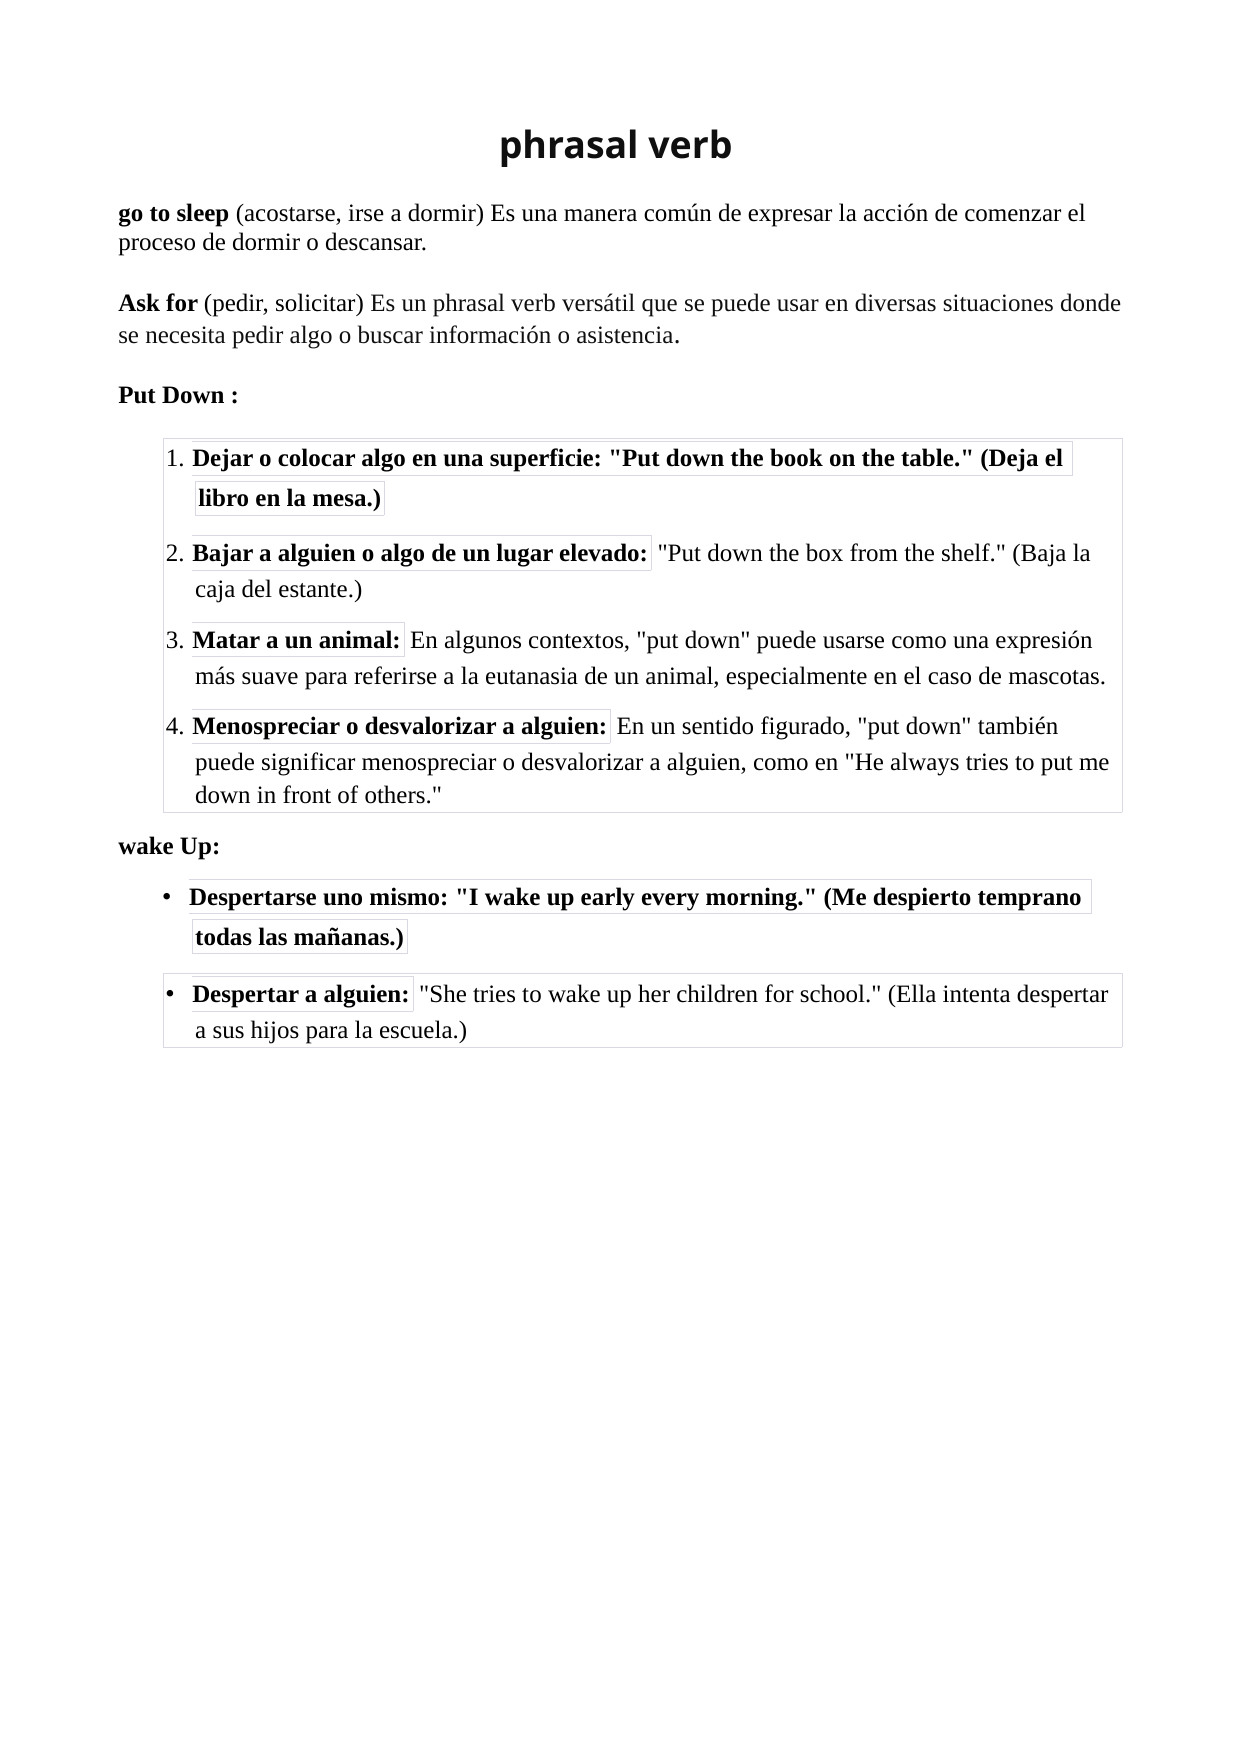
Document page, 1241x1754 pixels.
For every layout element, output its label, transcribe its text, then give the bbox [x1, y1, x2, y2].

list Despertar a alguien: "She tries to wake up her children for school." (Ella intenta despertar a sus hijos para la escuela.) [164, 974, 1122, 1047]
text phrasal verb [118, 118, 1122, 169]
text Put Down : [118, 380, 1122, 409]
list Bajar a alguien o algo de un lugar elevado: "Put down the box from the shelf." (Baja la caja del estante.) [164, 532, 1122, 603]
list Despertarse uno mismo: "I wake up early every morning." (Me despierto temprano todas las mañanas.) [162, 879, 1122, 953]
text Ask for (pedir, solicitar) Es un phrasal verb versátil que se puede usar en diversas situaciones donde se necesita pedir algo o buscar información o asistencia. [118, 288, 1122, 351]
list Dejar o colocar algo en una superficie: "Put down the book on the table." (Deja el libro en la mesa.) [164, 439, 1122, 515]
list Matar a un animal: En algunos contextos, "put down" puede usarse como una expresión más suave para referirse a la eutanasia de un animal, especialmente en el caso de mascotas. [164, 619, 1122, 689]
text go to sleep (acostarse, irse a dormir) Es una manera común de expresar la acción de comenzar el proceso de dormir o descansar. [118, 198, 1122, 255]
list Menospreciar o desvalorizar a alguien: En un sentido figurado, "put down" también puede significar menospreciar o desvalorizar a alguien, como en "He always tries to put me down in front of others." [164, 705, 1122, 812]
text wake Up: [118, 831, 1122, 860]
